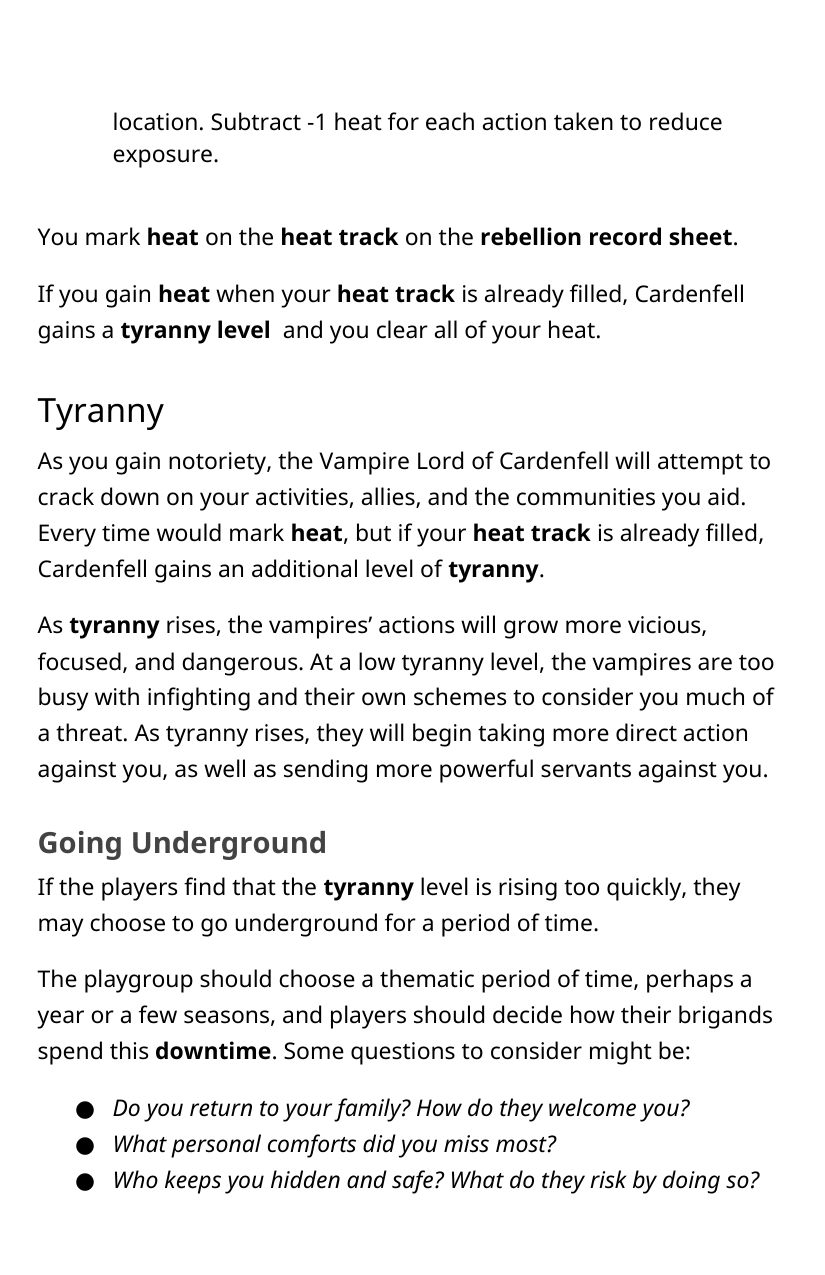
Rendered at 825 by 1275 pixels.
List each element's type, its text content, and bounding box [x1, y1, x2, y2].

list location. Subtract -1 heat for each action taken to reduce exposure. [75, 106, 787, 169]
list Who keeps you hidden and safe? What do they risk by doing so? [75, 1164, 787, 1195]
list What personal comforts did you miss most? [75, 1128, 787, 1159]
text As you gain notoriety, the Vampire Lord of Cardenfell will attempt to crack down on your activities, allies, and the communities you aid. Every time would mark heat, but if your heat track is already filled, Cardenfell gains an additional level of tyranny. [37, 445, 787, 584]
text The playgroup should choose a thematic period of time, perhaps a year or a few seasons, and players should decide how their brigands spend this downtime. Some questions to consider might be: [37, 963, 787, 1066]
subtitle Tyranny [37, 387, 787, 432]
subtitle Going Underground [37, 822, 787, 862]
text If you gain heat when your heat track is already filled, Cardenfell gains a tyranny level and you clear all of your heat. [37, 278, 787, 345]
text If the players find that the tyranny level is rising too quickly, they may choose to go underground for a period of time. [37, 871, 787, 938]
text You mark heat on the heat track on the rebellion record sheet. [37, 221, 787, 252]
list Do you return to your family? How do they welcome you? [75, 1092, 787, 1123]
text As tyranny rises, the vampires’ actions will grow more vicious, focused, and dangerous. At a low tyranny level, the vampires are too busy with infighting and their own schemes to consider you much of a threat. As tyranny rises, they will begin taking more direct action against you, as well as sending more powerful servants against you. [37, 609, 787, 784]
